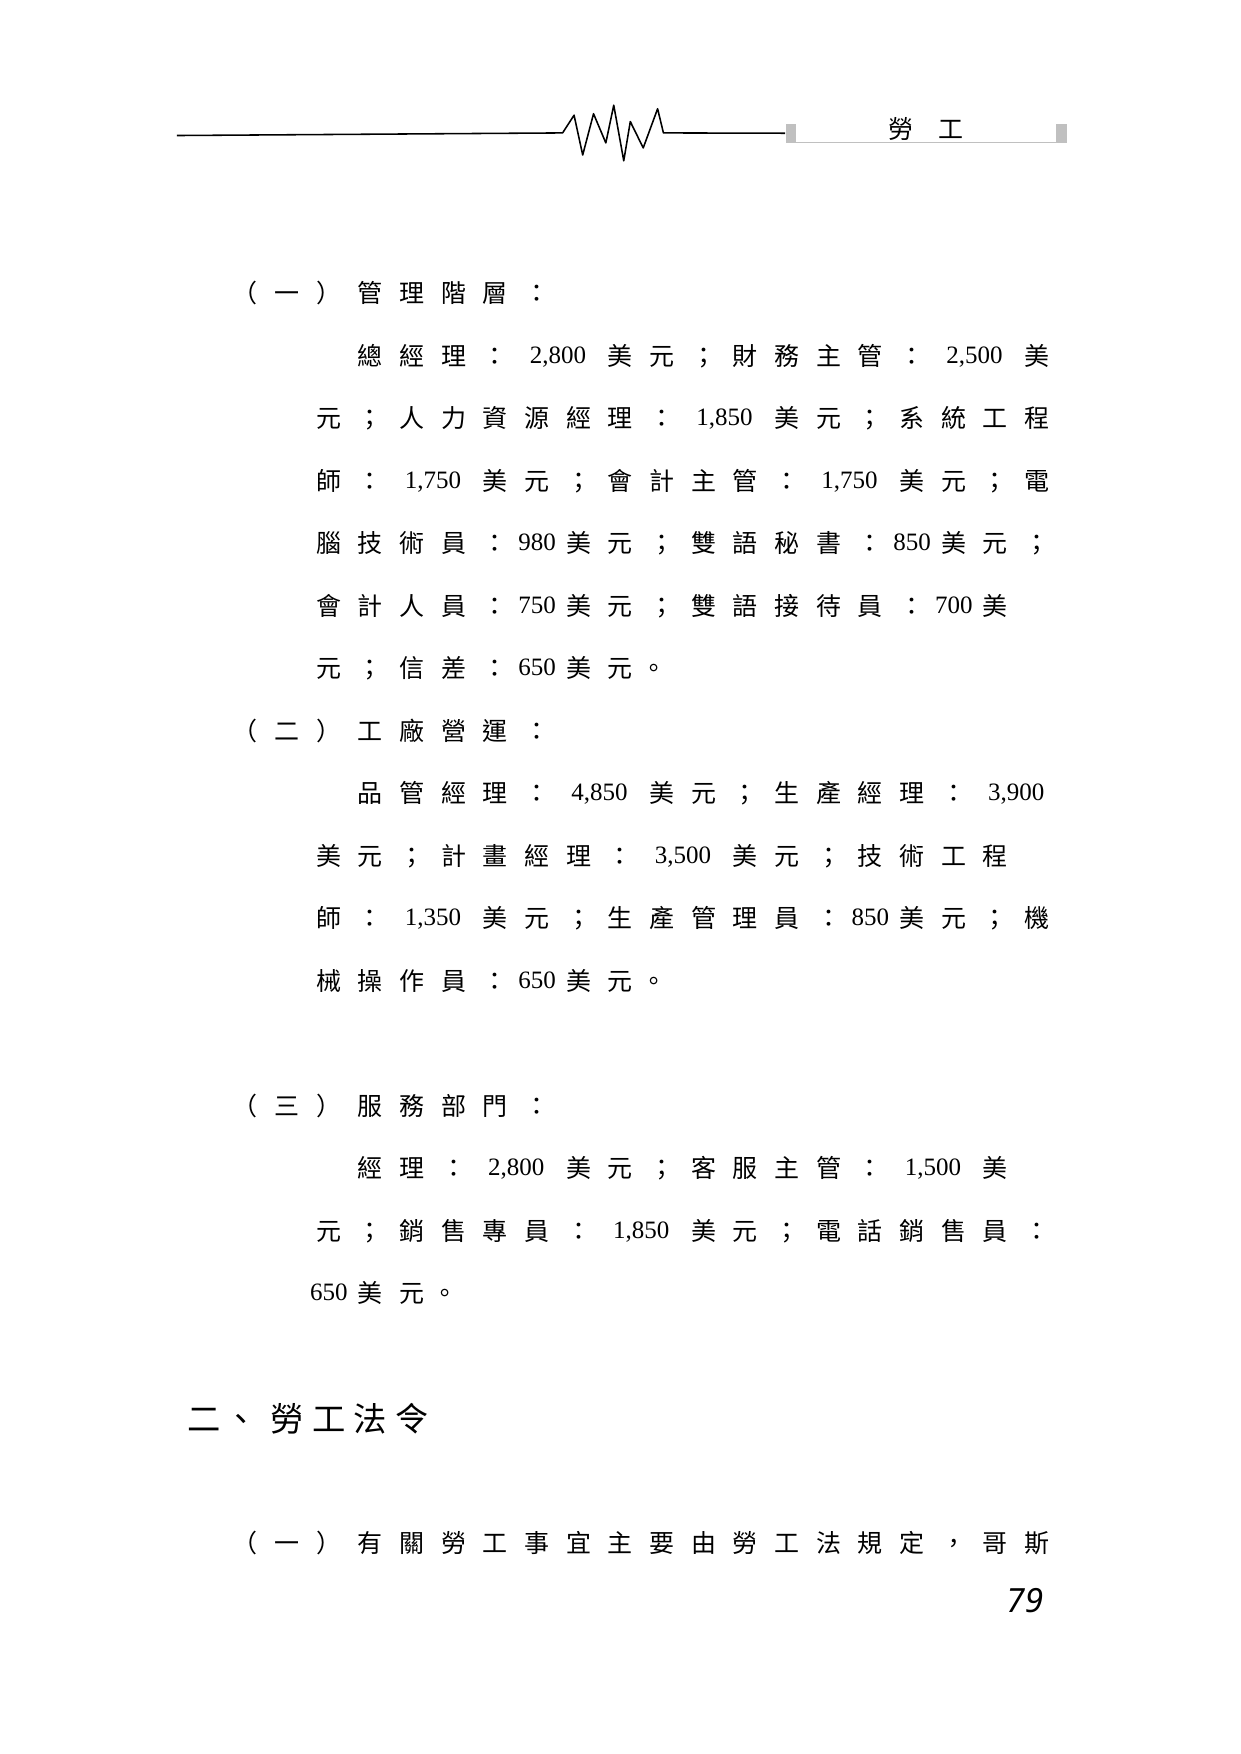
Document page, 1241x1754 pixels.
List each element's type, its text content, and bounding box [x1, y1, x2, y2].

text （一）有關勞工事宜主要由勞工法規定，哥斯 [207, 1500, 1058, 1563]
text （三）服務部門： [207, 1063, 1058, 1125]
text 品管經理：4,850美元；生產經理：3,900美元；計畫經理：3,500美元；技術工程師：1,350美元；生產管理員：850美元；機械操作員：650美元。 [281, 750, 1058, 1000]
text （二）工廠營運： [207, 688, 1058, 750]
text （一）管理階層： [207, 250, 1058, 313]
text 二、勞工法令 [183, 1375, 1058, 1438]
text 總經理：2,800美元；財務主管：2,500美元；人力資源經理：1,850美元；系統工程師：1,750美元；會計主管：1,750美元；電腦技術員：980美元；雙語秘書：850美元；會計人員：750美元；雙語接待員：700美元；信差：650美元。 [281, 313, 1058, 688]
text 經理：2,800美元；客服主管：1,500美元；銷售專員：1,850美元；電話銷售員：650美元。 [281, 1125, 1058, 1313]
